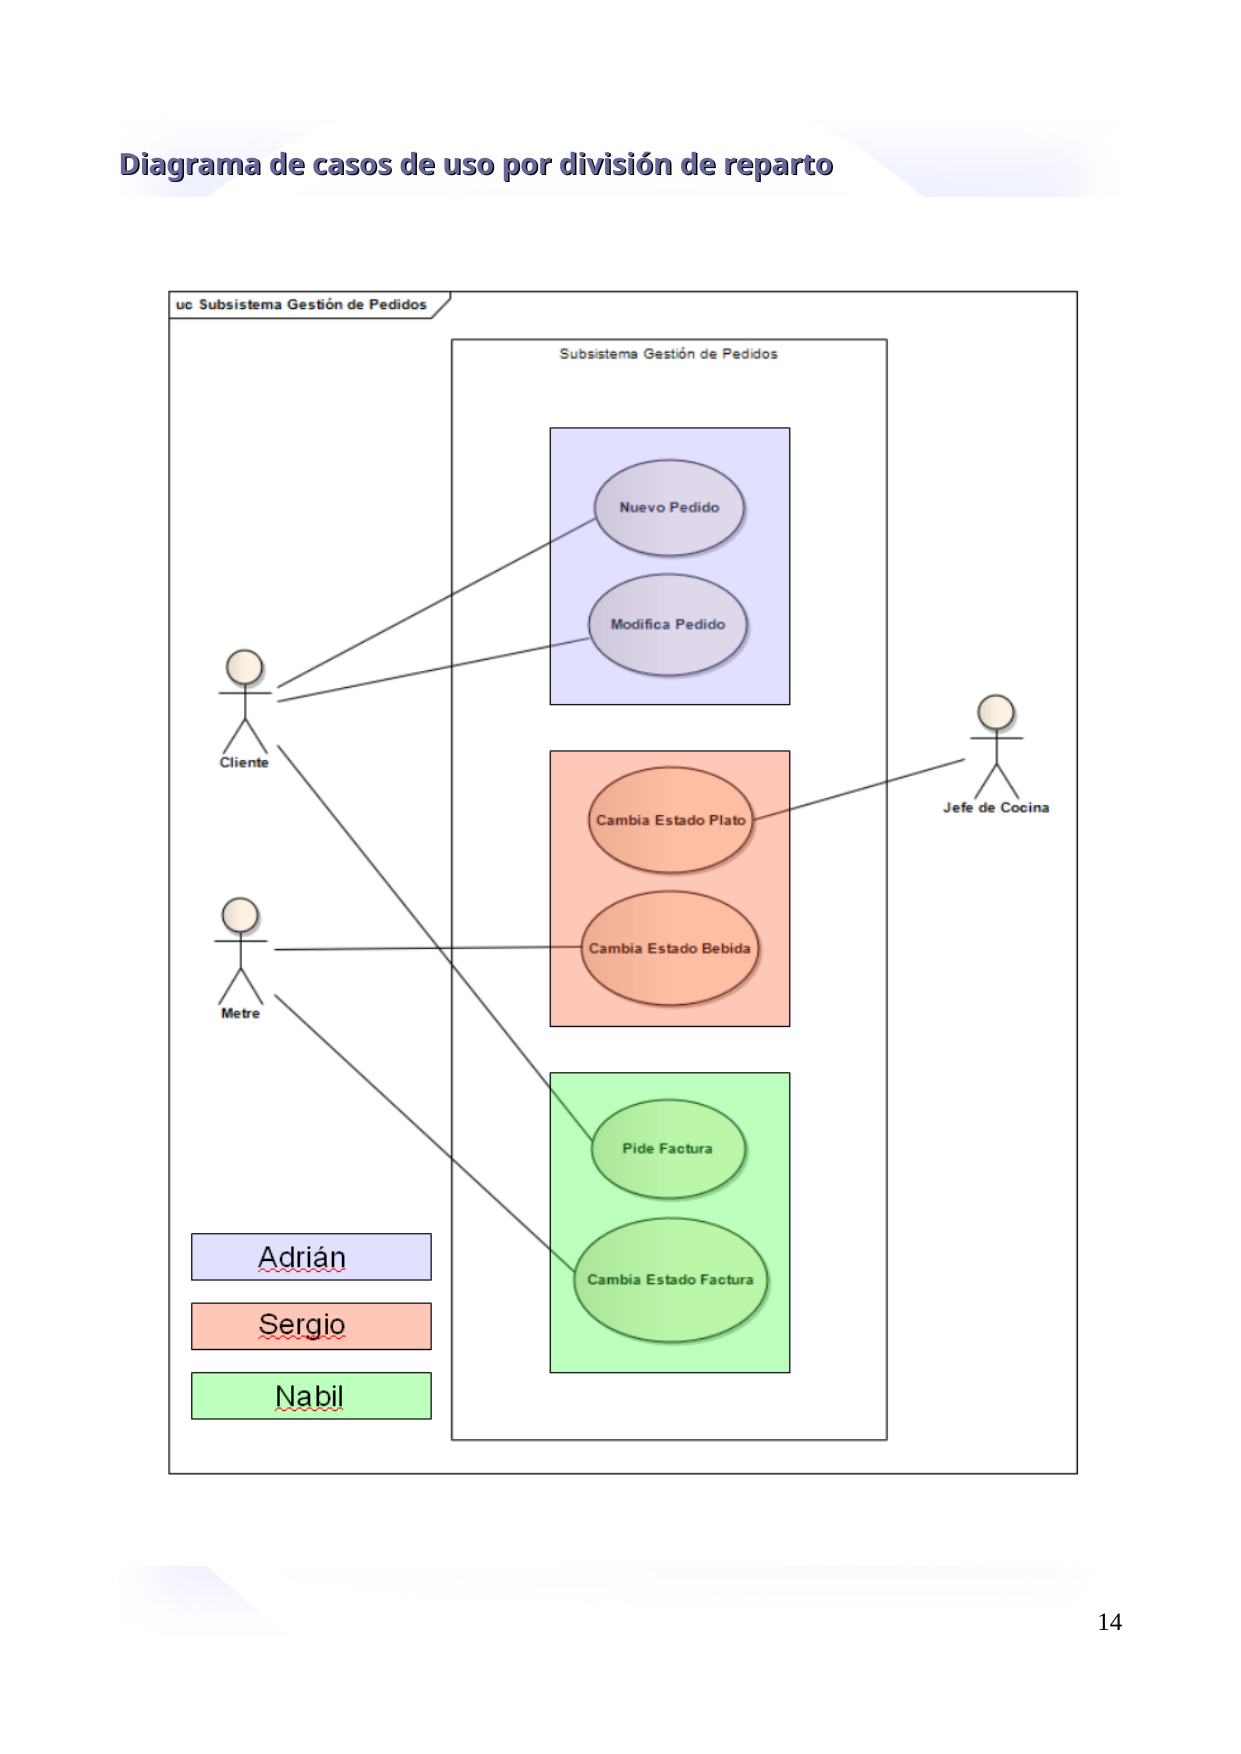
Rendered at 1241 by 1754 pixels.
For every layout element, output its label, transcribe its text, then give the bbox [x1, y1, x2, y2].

subtitle Diagrama de casos de uso por división de reparto [118, 143, 1122, 183]
picture [118, 183, 1124, 1636]
picture [118, 118, 1122, 143]
